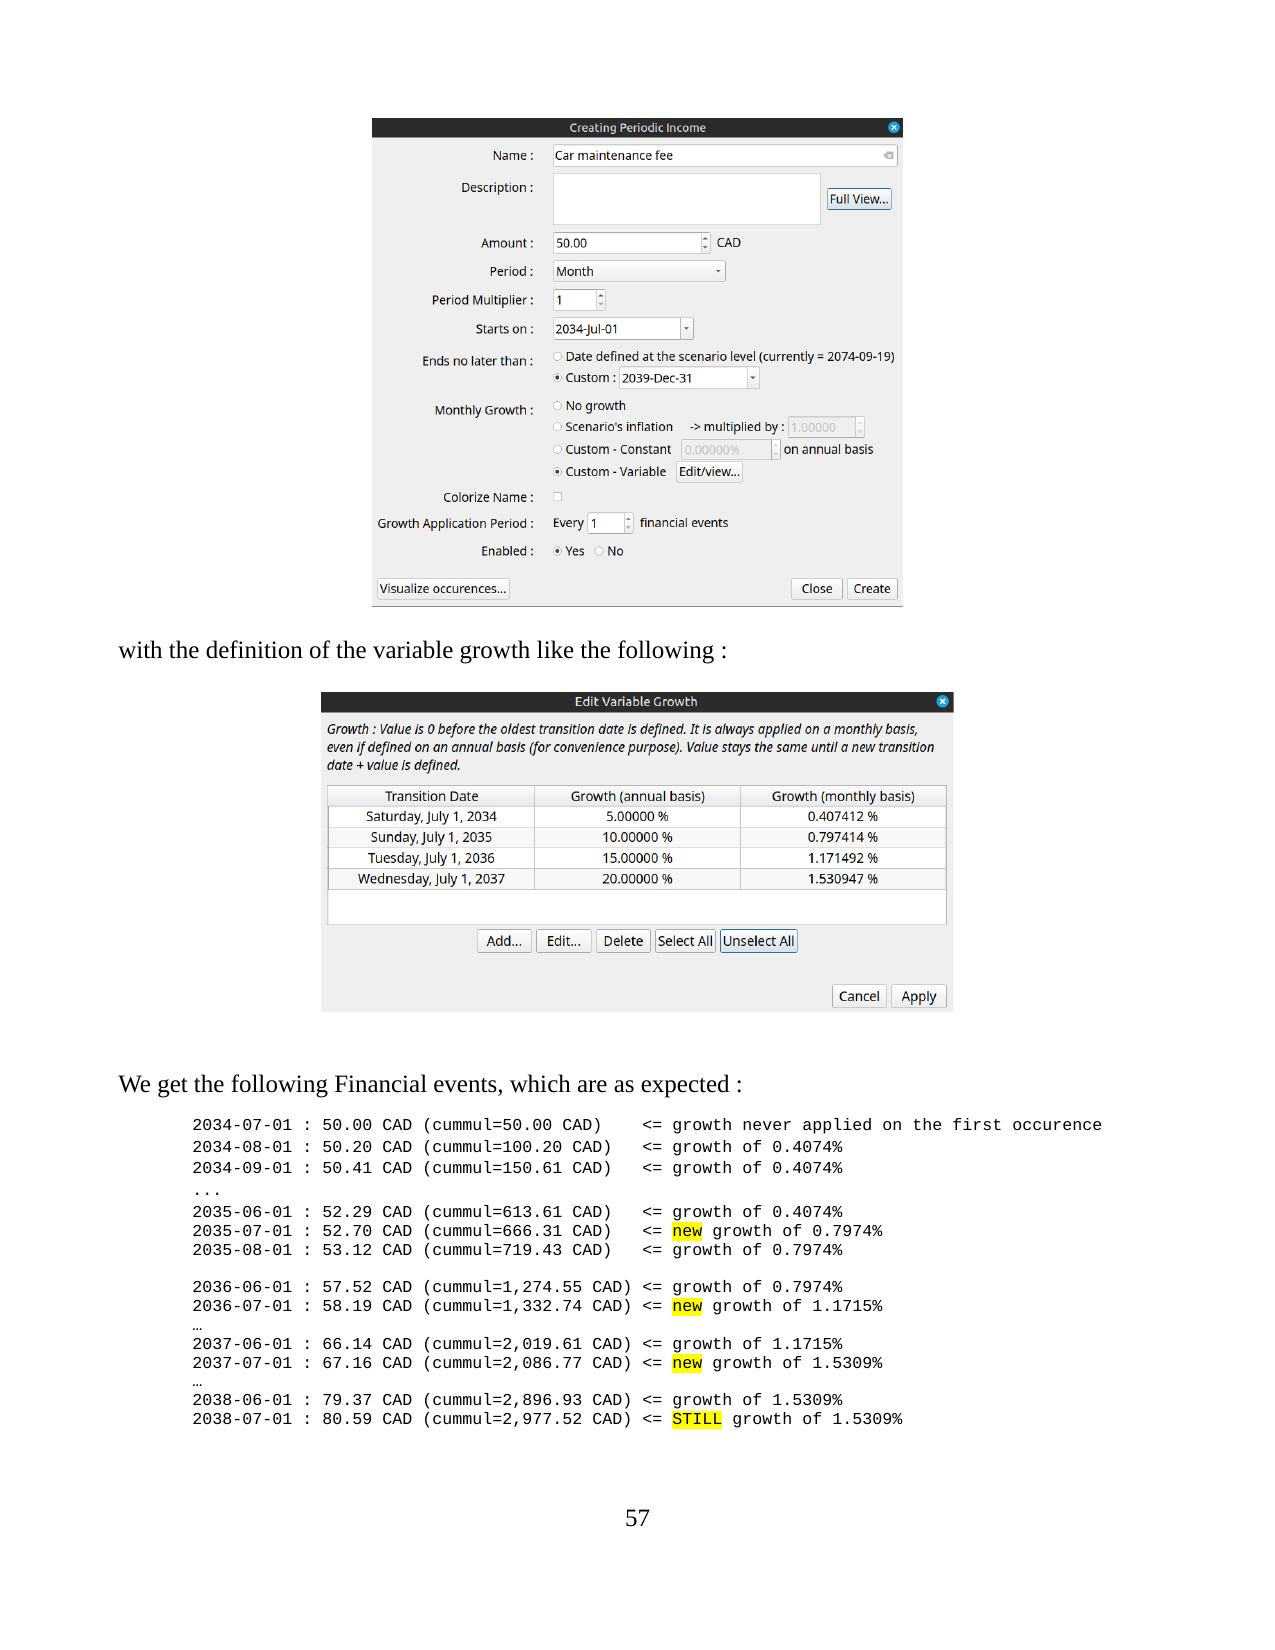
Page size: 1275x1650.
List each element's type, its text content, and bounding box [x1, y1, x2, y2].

text We get the following Financial events, which are as expected : [118, 1069, 1157, 1098]
text 2034-07-01 : 50.00 CAD (cummul=50.00 CAD) <= growth never applied on the first occurence [192, 1117, 1157, 1136]
text … [192, 1373, 1157, 1392]
text 2038-07-01 : 80.59 CAD (cummul=2,977.52 CAD) <= STILL growth of 1.5309% [192, 1411, 1157, 1429]
text 2035-08-01 : 53.12 CAD (cummul=719.43 CAD) <= growth of 0.7974% [192, 1241, 1157, 1260]
text 2037-06-01 : 66.14 CAD (cummul=2,019.61 CAD) <= growth of 1.1715% [192, 1335, 1157, 1354]
text 2037-07-01 : 67.16 CAD (cummul=2,086.77 CAD) <= new growth of 1.5309% [192, 1354, 1157, 1373]
picture [372, 118, 903, 607]
text 2036-06-01 : 57.52 CAD (cummul=1,274.55 CAD) <= growth of 0.7974% [192, 1279, 1157, 1298]
text 2035-06-01 : 52.29 CAD (cummul=613.61 CAD) <= growth of 0.4074% [192, 1203, 1157, 1222]
text … [192, 1316, 1157, 1335]
text with the definition of the variable growth like the following : [118, 635, 1157, 664]
text 2035-07-01 : 52.70 CAD (cummul=666.31 CAD) <= new growth of 0.7974% [192, 1222, 1157, 1241]
text 2038-06-01 : 79.37 CAD (cummul=2,896.93 CAD) <= growth of 1.5309% [192, 1392, 1157, 1411]
text 2034-08-01 : 50.20 CAD (cummul=100.20 CAD) <= growth of 0.4074% [192, 1138, 1157, 1157]
picture [321, 692, 954, 1012]
text 2034-09-01 : 50.41 CAD (cummul=150.61 CAD) <= growth of 0.4074% [192, 1160, 1157, 1179]
text 2036-07-01 : 58.19 CAD (cummul=1,332.74 CAD) <= new growth of 1.1715% [192, 1298, 1157, 1316]
text ... [192, 1182, 1157, 1201]
